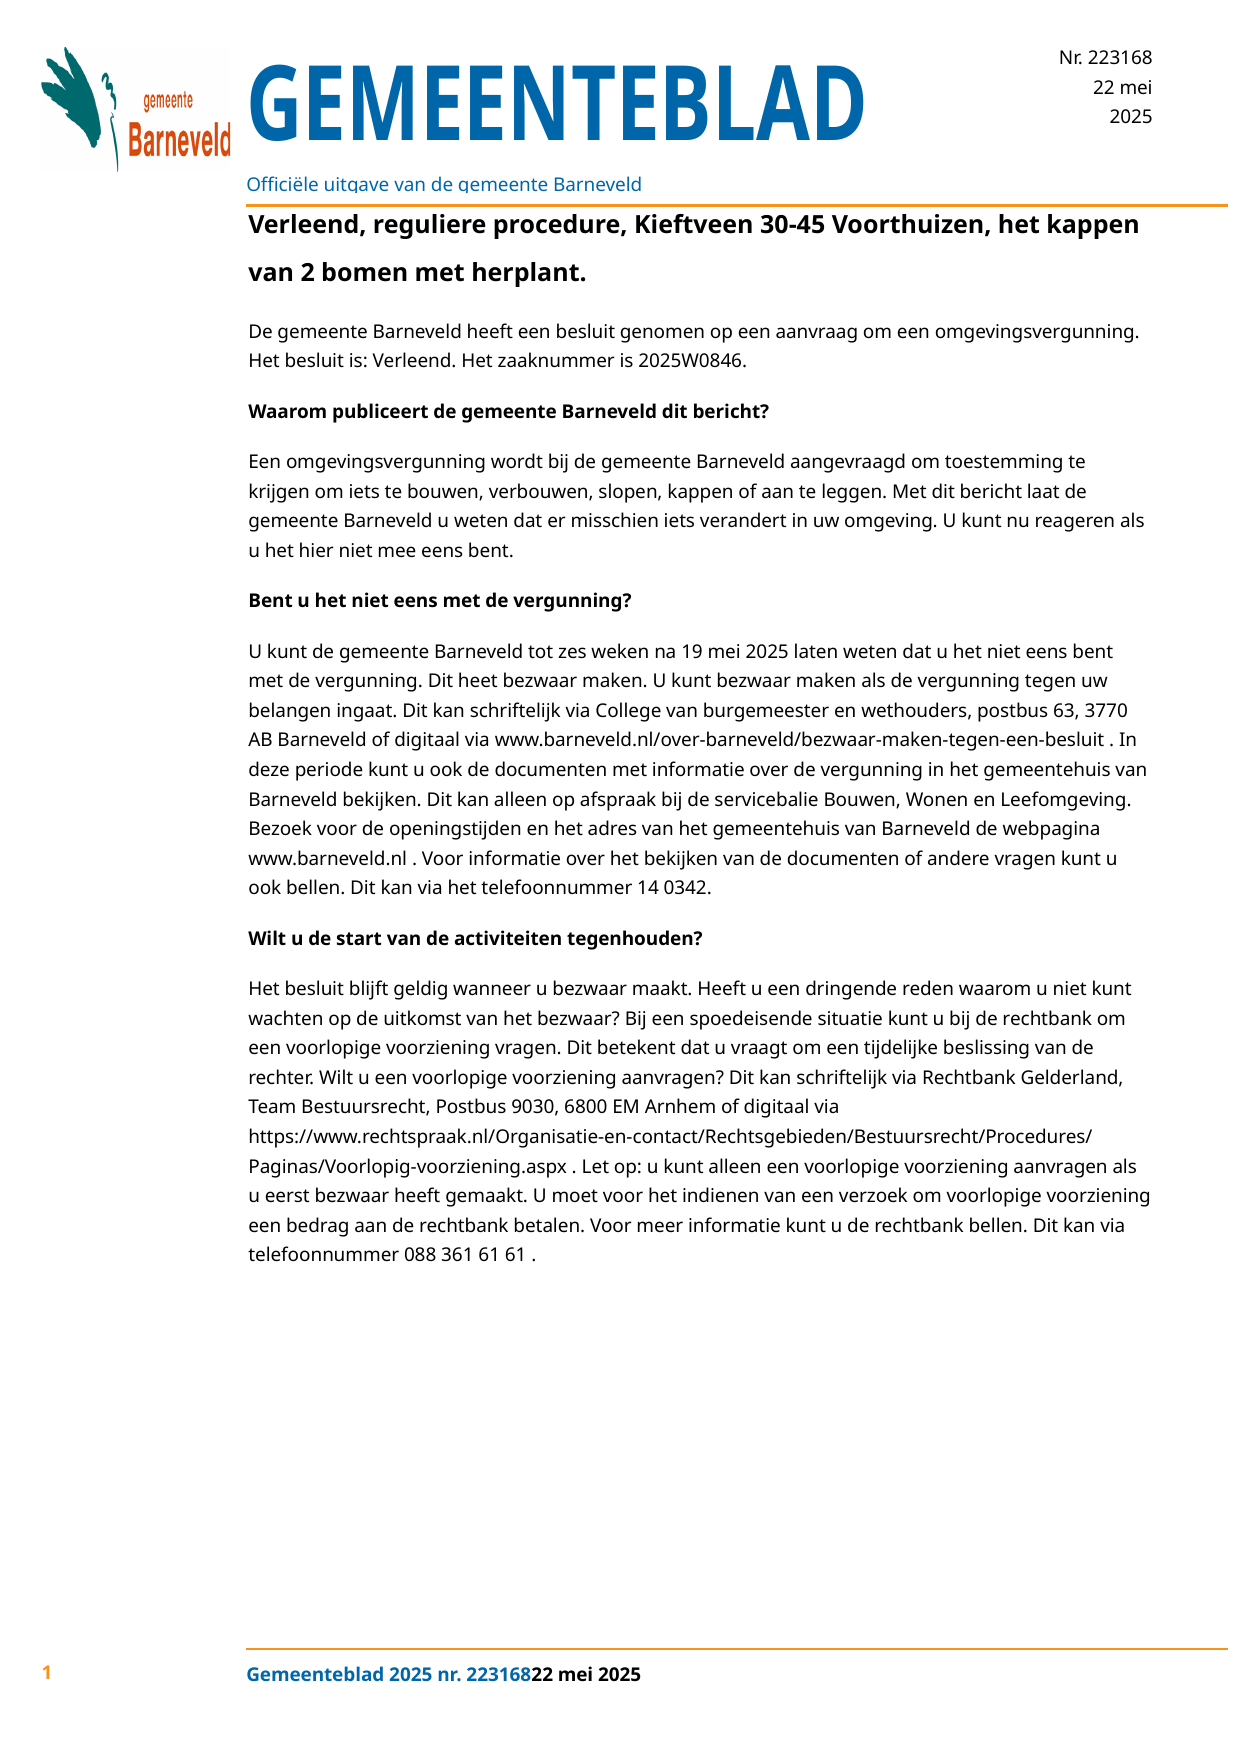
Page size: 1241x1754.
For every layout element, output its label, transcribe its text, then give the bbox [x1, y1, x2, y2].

text De gemeente Barneveld heeft een besluit genomen op een aanvraag om een omgevingsvergunning. Het besluit is: Verleend. Het zaaknummer is 2025W0846. [248, 318, 1152, 373]
text Verleend, reguliere procedure, Kieftveen 30-45 Voorthuizen, het kappen van 2 bomen met herplant. [248, 207, 1152, 288]
picture [41, 47, 231, 172]
text Het besluit blijft geldig wanneer u bezwaar maakt. Heeft u een dringende reden waarom u niet kunt wachten op de uitkomst van het bezwaar? Bij een spoedeisende situatie kunt u bij de rechtbank om een voorlopige voorziening vragen. Dit betekent dat u vraagt om een tijdelijke beslissing van de rechter. Wilt u een voorlopige voorziening aanvragen? Dit kan schriftelijk via Rechtbank Gelderland, Team Bestuursrecht, Postbus 9030, 6800 EM Arnhem of digitaal via https://www.rechtspraak.nl/Organisatie-en-contact/Rechtsgebieden/Bestuursrecht/Procedures/Paginas/Voorlopig-voorziening.aspx . Let op: u kunt alleen een voorlopige voorziening aanvragen als u eerst bezwaar heeft gemaakt. U moet voor het indienen van een verzoek om voorlopige voorziening een bedrag aan de rechtbank betalen. Voor meer informatie kunt u de rechtbank bellen. Dit kan via telefoonnummer 088 361 61 61 . [248, 975, 1152, 1267]
text Bent u het niet eens met de vergunning? [248, 587, 1152, 613]
text Waarom publiceert de gemeente Barneveld dit bericht? [248, 398, 1152, 424]
text U kunt de gemeente Barneveld tot zes weken na 19 mei 2025 laten weten dat u het niet eens bent met de vergunning. Dit heet bezwaar maken. U kunt bezwaar maken als de vergunning tegen uw belangen ingaat. Dit kan schriftelijk via College van burgemeester en wethouders, postbus 63, 3770 AB Barneveld of digitaal via www.barneveld.nl/over-barneveld/bezwaar-maken-tegen-een-besluit . In deze periode kunt u ook de documenten met informatie over de vergunning in het gemeentehuis van Barneveld bekijken. Dit kan alleen op afspraak bij de servicebalie Bouwen, Wonen en Leefomgeving. Bezoek voor de openingstijden en het adres van het gemeentehuis van Barneveld de webpagina www.barneveld.nl . Voor informatie over het bekijken van de documenten of andere vragen kunt u ook bellen. Dit kan via het telefoonnummer 14 0342. [248, 638, 1152, 900]
text Wilt u de start van de activiteiten tegenhouden? [248, 925, 1152, 951]
text Een omgevingsvergunning wordt bij de gemeente Barneveld aangevraagd om toestemming te krijgen om iets te bouwen, verbouwen, slopen, kappen of aan te leggen. Met dit bericht laat de gemeente Barneveld u weten dat er misschien iets verandert in uw omgeving. U kunt nu reageren als u het hier niet mee eens bent. [248, 448, 1152, 563]
